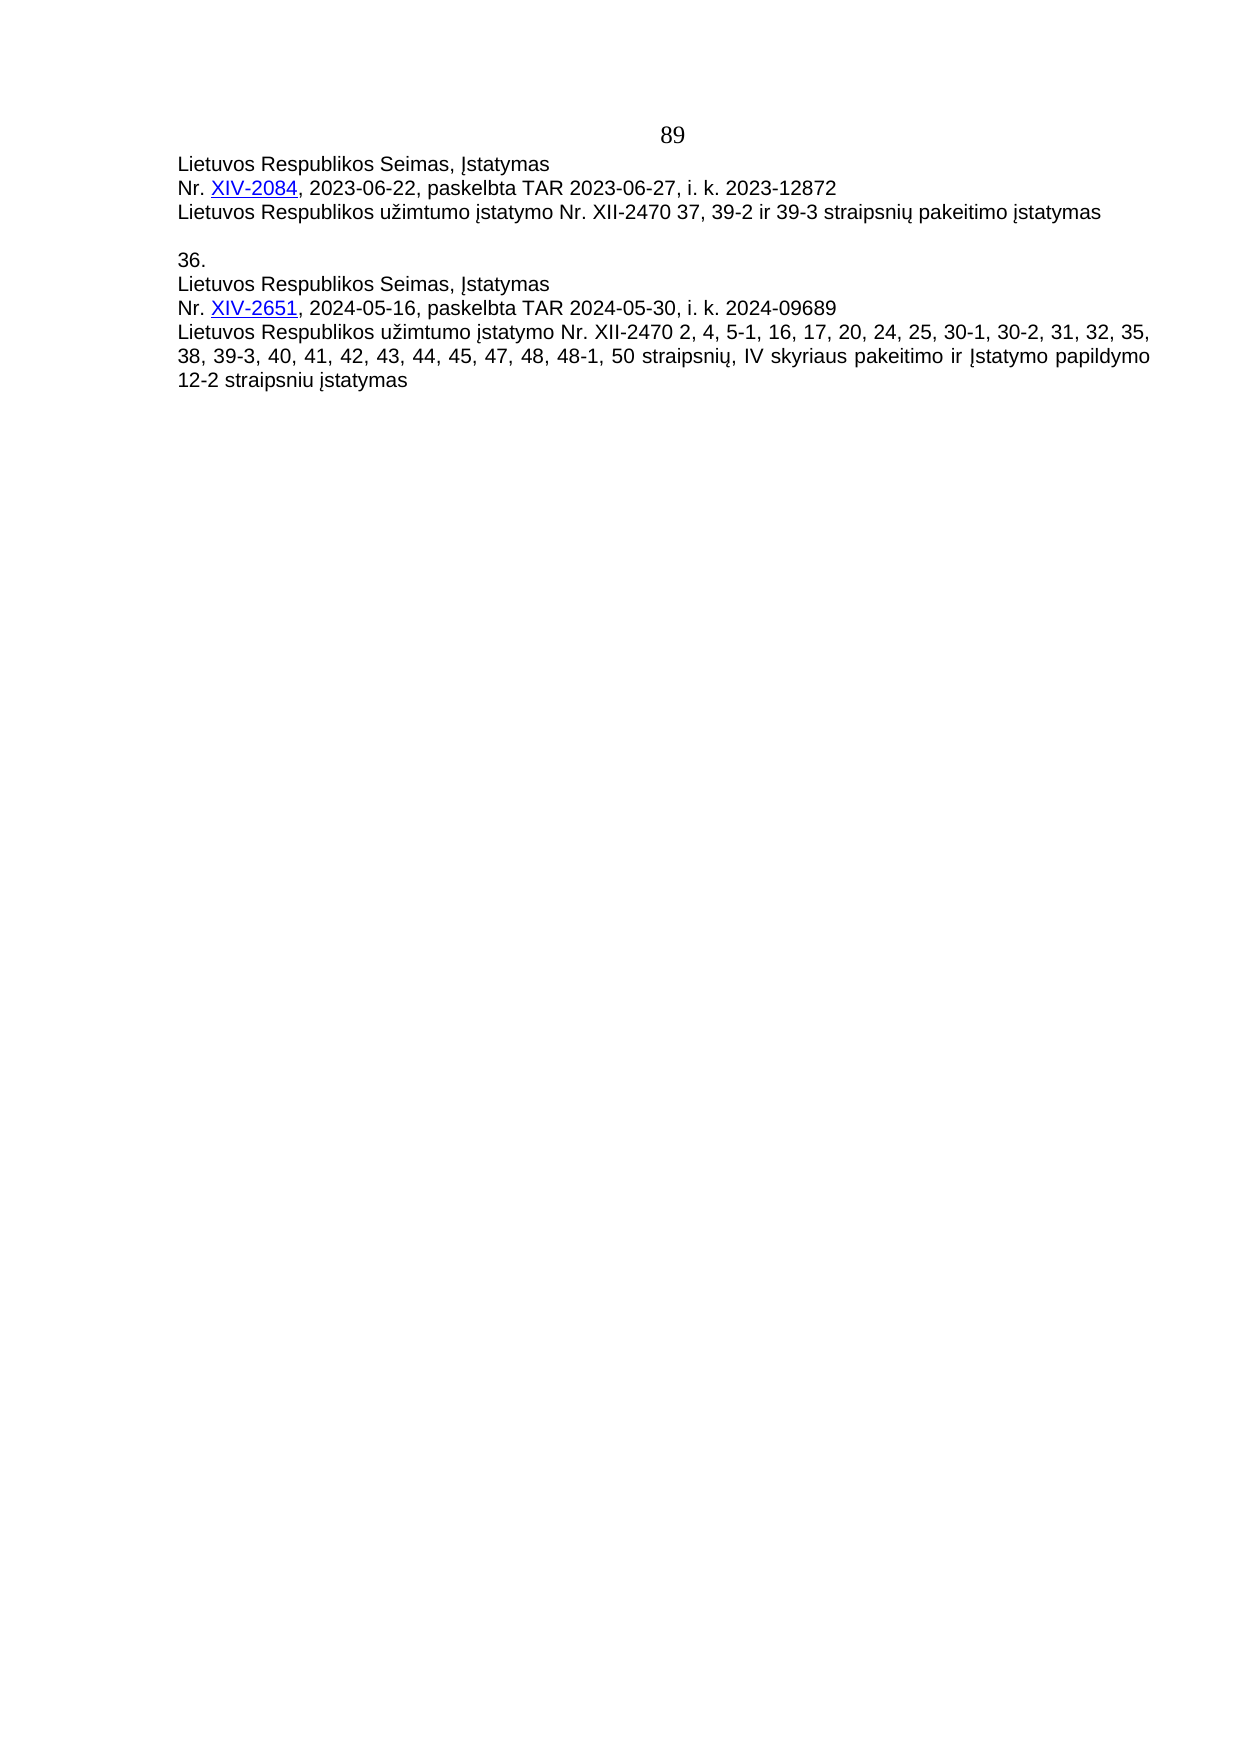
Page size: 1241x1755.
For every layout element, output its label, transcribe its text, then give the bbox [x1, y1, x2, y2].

text Lietuvos Respublikos Seimas, Įstatymas [177, 152, 1152, 176]
text Lietuvos Respublikos užimtumo įstatymo Nr. XII-2470 37, 39-2 ir 39-3 straipsnių pakeitimo įstatymas [177, 200, 1152, 224]
text Lietuvos Respublikos Seimas, Įstatymas [177, 272, 1152, 296]
text 36. [177, 248, 1152, 272]
text Nr. XIV-2651, 2024-05-16, paskelbta TAR 2024-05-30, i. k. 2024-09689 [177, 296, 1152, 320]
text Lietuvos Respublikos užimtumo įstatymo Nr. XII-2470 2, 4, 5-1, 16, 17, 20, 24, 25, 30-1, 30-2, 31, 32, 35, 38, 39-3, 40, 41, 42, 43, 44, 45, 47, 48, 48-1, 50 straipsnių, IV skyriaus pakeitimo ir Įstatymo papildymo 12-2 straipsniu įstatymas [177, 320, 1152, 392]
text Nr. XIV-2084, 2023-06-22, paskelbta TAR 2023-06-27, i. k. 2023-12872 [177, 176, 1152, 200]
